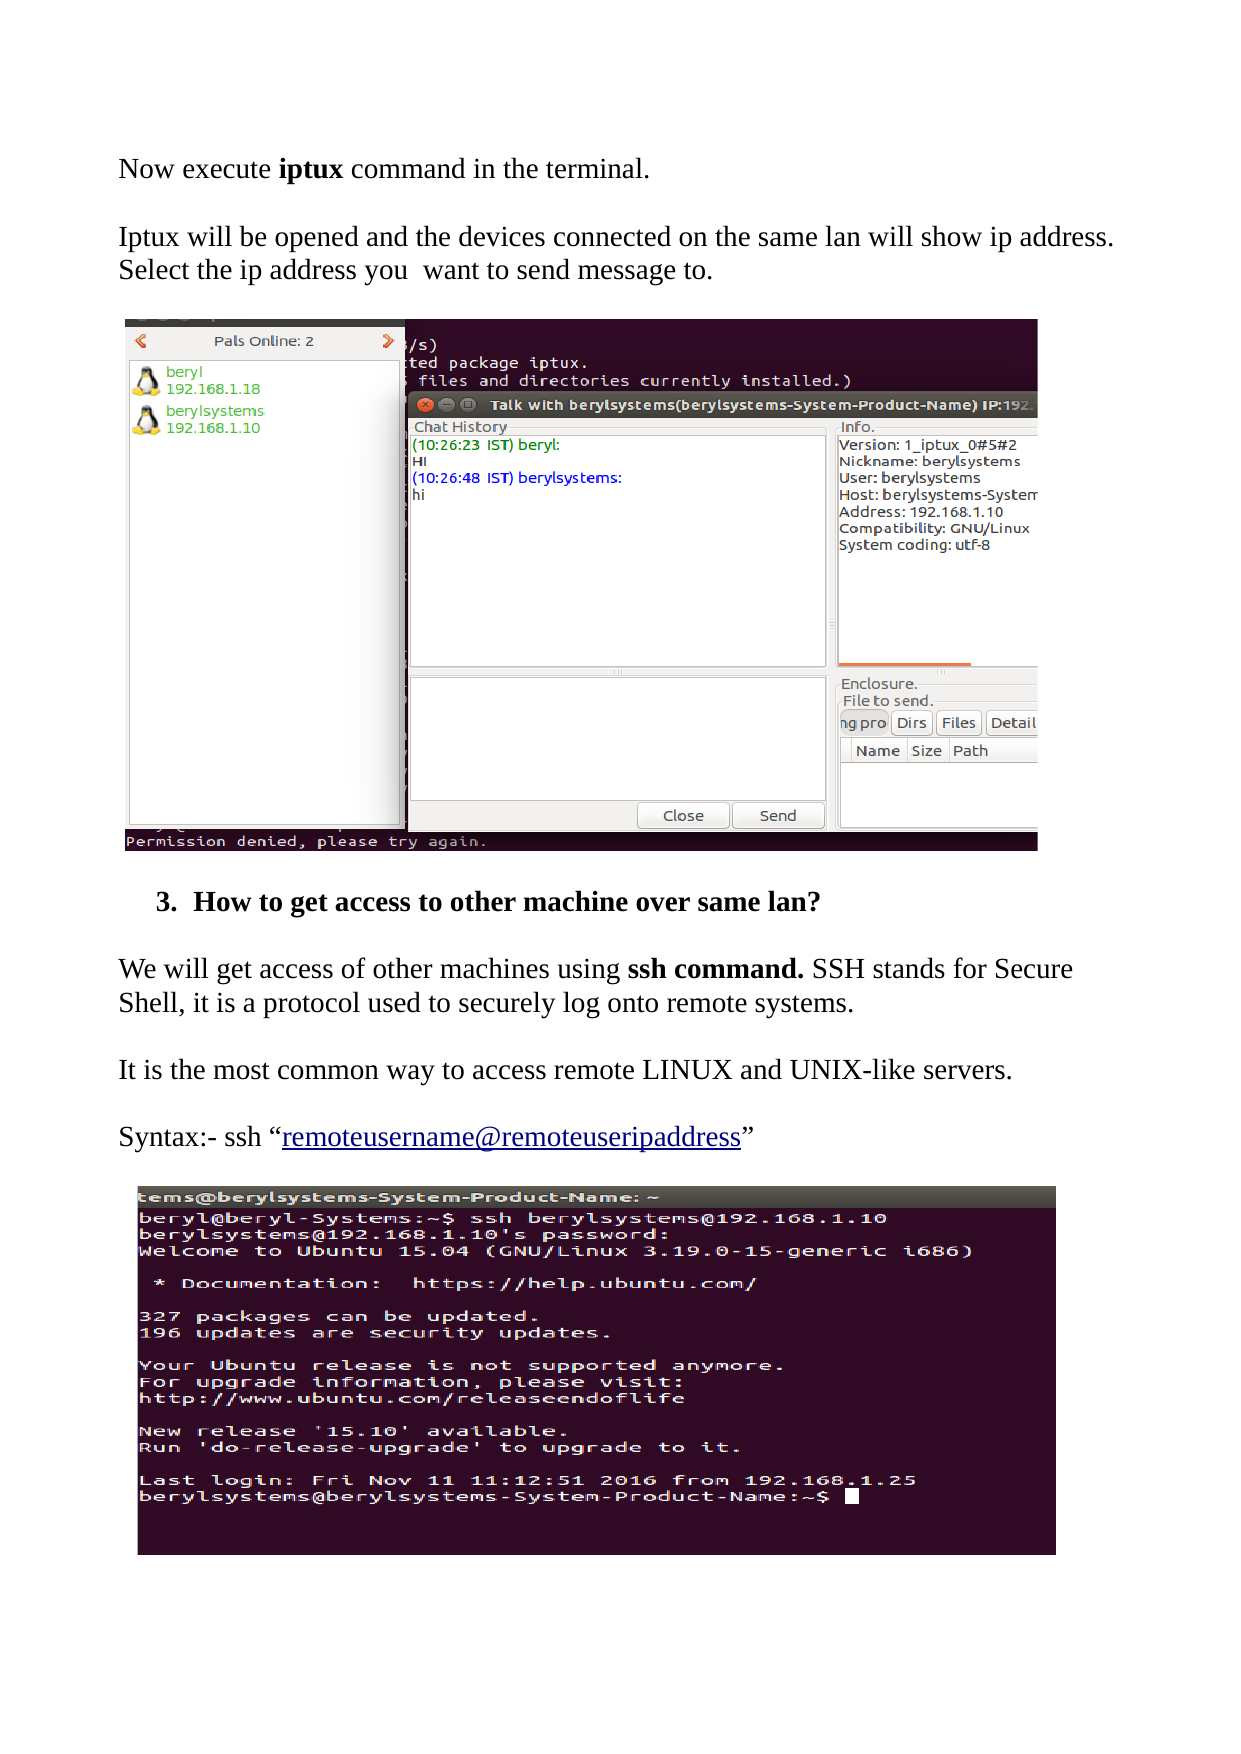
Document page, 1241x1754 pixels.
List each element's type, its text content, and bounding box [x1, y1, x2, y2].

text We will get access of other machines using ssh command. SSH stands for Secure Shell, it is a protocol used to securely log onto remote systems. [118, 951, 1122, 1018]
picture [125, 319, 342, 851]
text Iptux will be opened and the devices connected on the same lan will show ip address. Select the ip address you want to send message to. [118, 219, 1122, 286]
text Syntax:- ssh “remoteusername@remoteuseripaddress” [118, 1119, 1122, 1153]
list How to get access to other machine over same lan? [156, 884, 1122, 918]
text It is the most common way to access remote LINUX and UNIX-like servers. [118, 1052, 1122, 1086]
picture [137, 1186, 254, 1555]
text Now execute iptux command in the terminal. [118, 152, 1122, 185]
